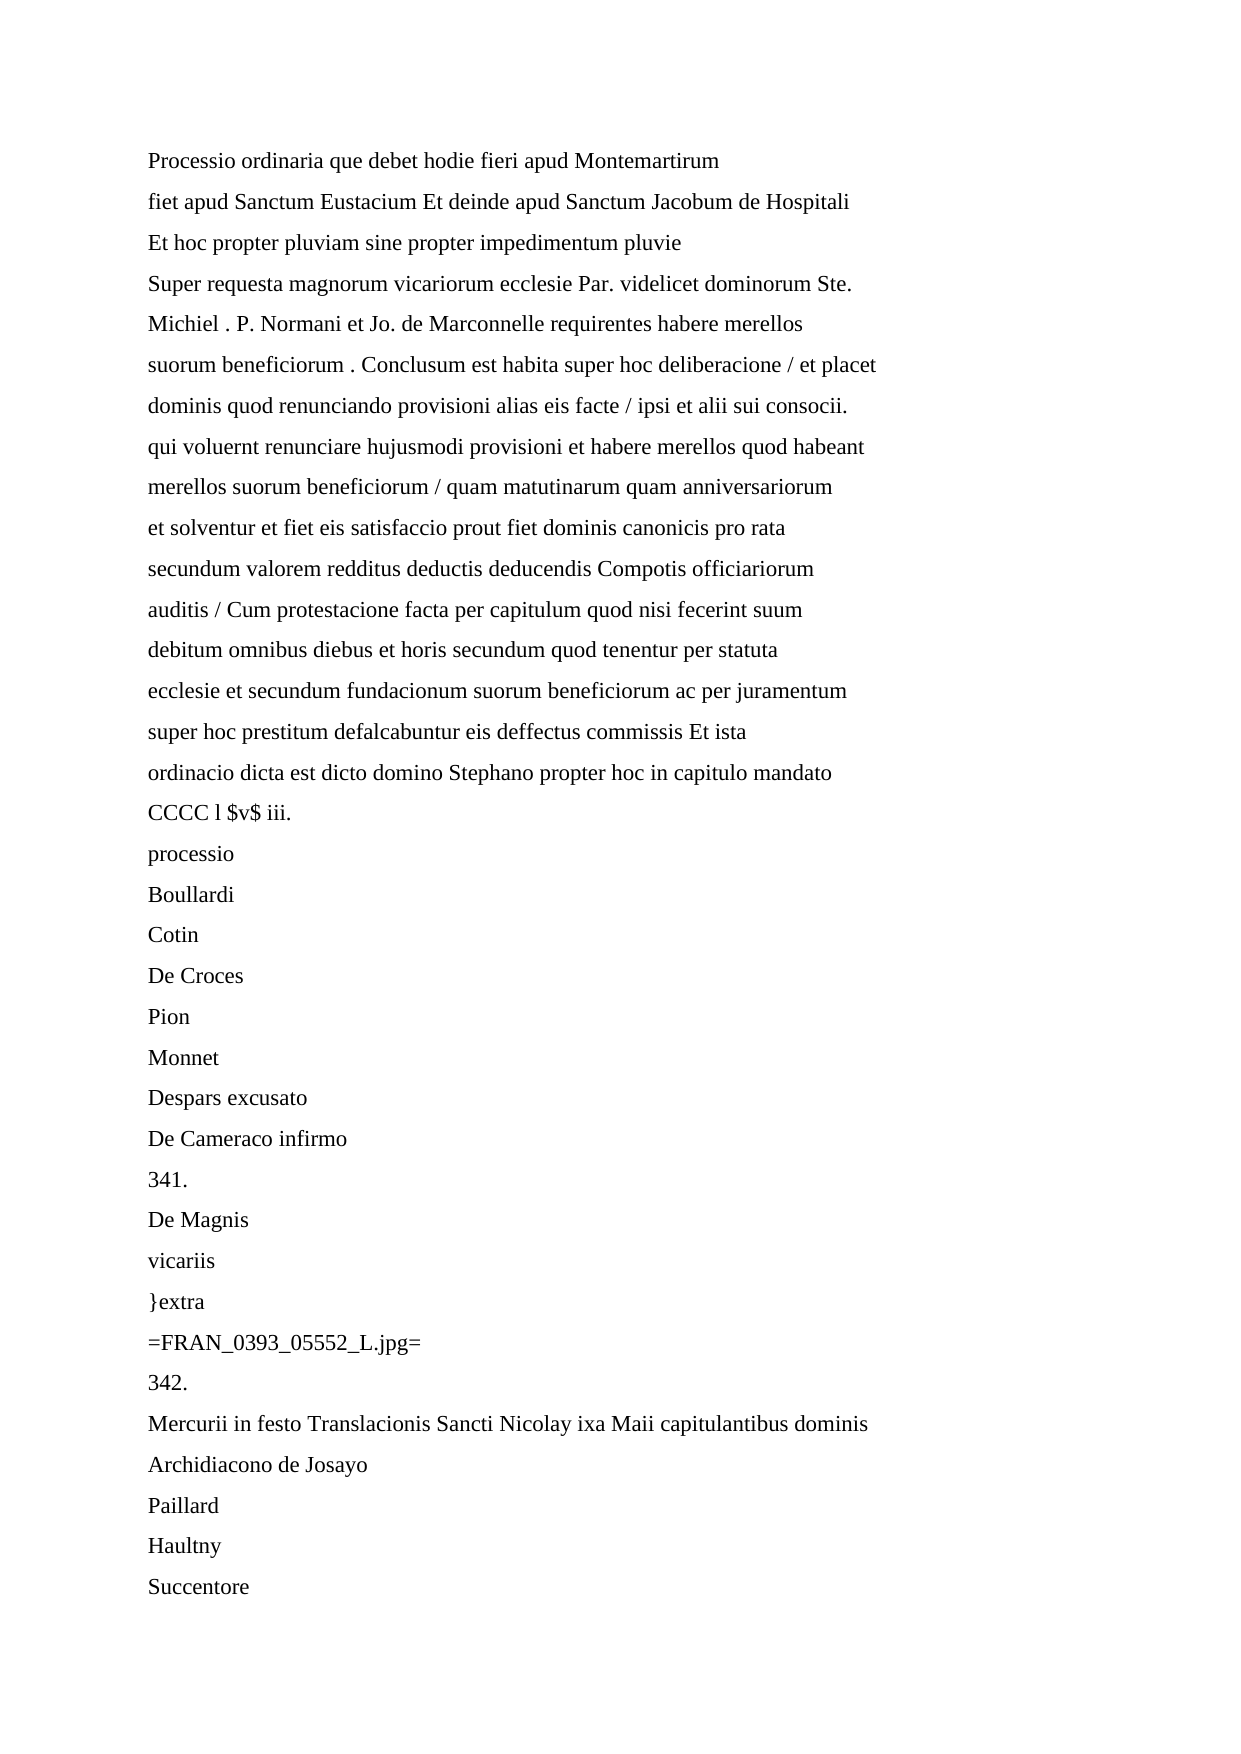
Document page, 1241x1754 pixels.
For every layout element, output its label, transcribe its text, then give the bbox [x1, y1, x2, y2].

text Cotin [148, 921, 1093, 948]
text Boullardi [148, 881, 1093, 907]
text Haultny [148, 1532, 1093, 1559]
text De Magnis [148, 1207, 1093, 1233]
text auditis / Cum protestacione facta per capitulum quod nisi fecerint suum [148, 596, 1093, 622]
text Michiel . P. Normani et Jo. de Marconnelle requirentes habere merellos [148, 311, 1093, 337]
text }extra [148, 1288, 1093, 1314]
text Mercurii in festo Translacionis Sancti Nicolay ixa Maii capitulantibus dominis [148, 1410, 1093, 1437]
text Super requesta magnorum vicariorum ecclesie Par. videlicet dominorum Ste. [148, 270, 1093, 296]
text ordinacio dicta est dicto domino Stephano propter hoc in capitulo mandato [148, 758, 1093, 785]
text secundum valorem redditus deductis deducendis Compotis officiariorum [148, 555, 1093, 581]
text 341. [148, 1166, 1093, 1192]
text Paillard [148, 1492, 1093, 1518]
text super hoc prestitum defalcabuntur eis deffectus commissis Et ista [148, 718, 1093, 744]
text Pion [148, 1003, 1093, 1029]
text processio [148, 840, 1093, 866]
text Processio ordinaria que debet hodie fieri apud Montemartirum [148, 148, 1093, 174]
text vicariis [148, 1247, 1093, 1274]
text qui voluernt renunciare hujusmodi provisioni et habere merellos quod habeant [148, 433, 1093, 459]
text Archidiacono de Josayo [148, 1451, 1093, 1477]
text Succentore [148, 1573, 1093, 1599]
text fiet apud Sanctum Eustacium Et deinde apud Sanctum Jacobum de Hospitali [148, 188, 1093, 215]
text De Cameraco infirmo [148, 1125, 1093, 1151]
text merellos suorum beneficiorum / quam matutinarum quam anniversariorum [148, 473, 1093, 500]
text Monnet [148, 1044, 1093, 1070]
text CCCC l $v$ iii. [148, 799, 1093, 826]
text dominis quod renunciando provisioni alias eis facte / ipsi et alii sui consocii. [148, 392, 1093, 418]
text De Croces [148, 962, 1093, 988]
text debitum omnibus diebus et horis secundum quod tenentur per statuta [148, 636, 1093, 663]
text 342. [148, 1369, 1093, 1396]
text et solventur et fiet eis satisfaccio prout fiet dominis canonicis pro rata [148, 514, 1093, 541]
text ecclesie et secundum fundacionum suorum beneficiorum ac per juramentum [148, 677, 1093, 703]
text =FRAN_0393_05552_L.jpg= [148, 1329, 1093, 1355]
text Despars excusato [148, 1084, 1093, 1111]
text Et hoc propter pluviam sine propter impedimentum pluvie [148, 229, 1093, 255]
text suorum beneficiorum . Conclusum est habita super hoc deliberacione / et placet [148, 351, 1093, 378]
